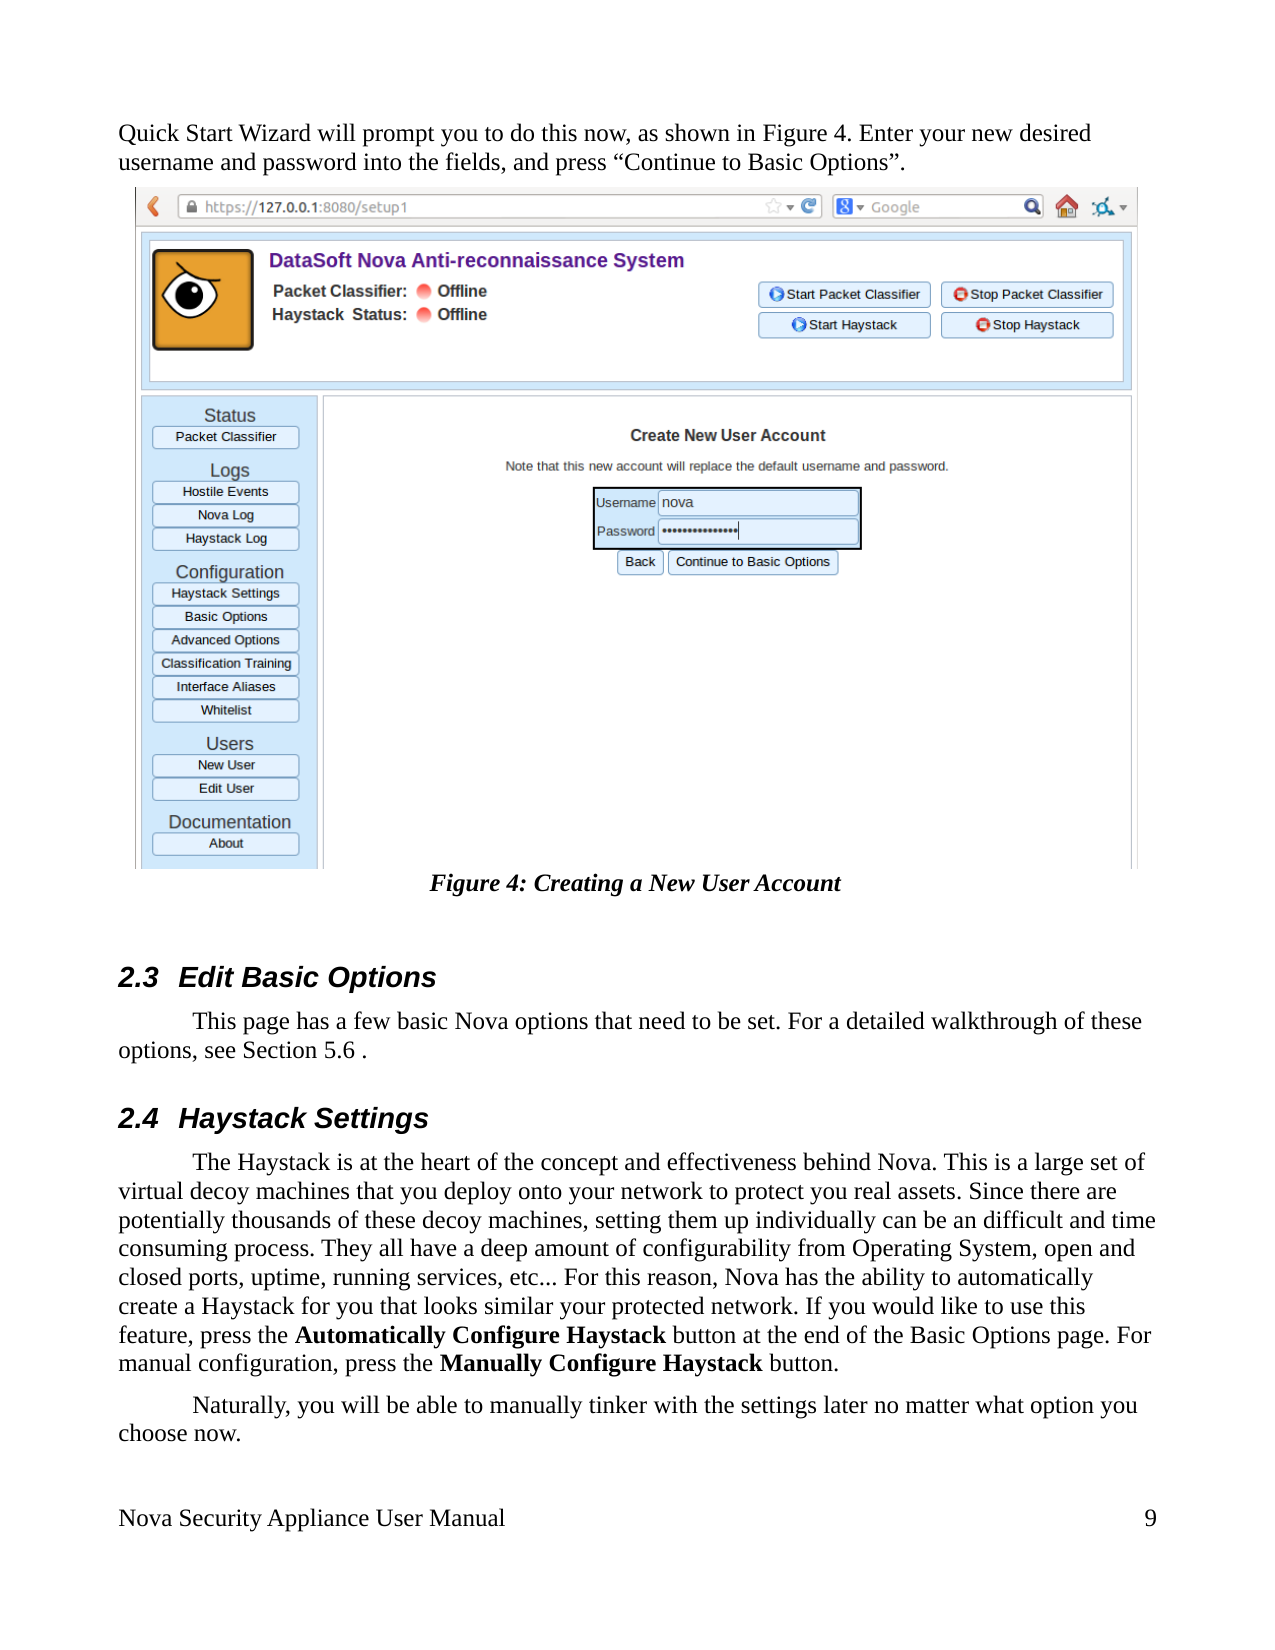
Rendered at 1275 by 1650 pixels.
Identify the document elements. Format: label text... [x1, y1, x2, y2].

text Figure 4: Creating a New User Account [130, 869, 1142, 897]
picture [135, 187, 1138, 869]
subtitle Edit Basic Options [118, 960, 1157, 994]
text The Haystack is at the heart of the concept and effectiveness behind Nova. This is a large set of virtual decoy machines that you deploy onto your network to protect you real assets. Since there are potentially thousands of these decoy machines, setting them up individually can be an difficult and time consuming process. They all have a deep amount of configurability from Operating System, open and closed ports, uptime, running services, etc... For this reason, Nova has the ability to automatically create a Haystack for you that looks similar your protected network. If you would like to use this feature, press the Automatically Configure Haystack button at the end of the Basic Options page. For manual configuration, press the Manually Configure Haystack button. [118, 1147, 1157, 1377]
text Quick Start Wizard will prompt you to do this now, as shown in Figure 4. Enter your new desired username and password into the fields, and press “Continue to Basic Options”. [118, 118, 1157, 923]
text Naturally, you will be able to manually tinker with the settings later no matter what option you choose now. [118, 1390, 1157, 1447]
text This page has a few basic Nova options that need to be set. For a detailed walkthrough of these options, see Section 5.6. [118, 1006, 1157, 1064]
subtitle Haystack Settings [118, 1101, 1157, 1135]
